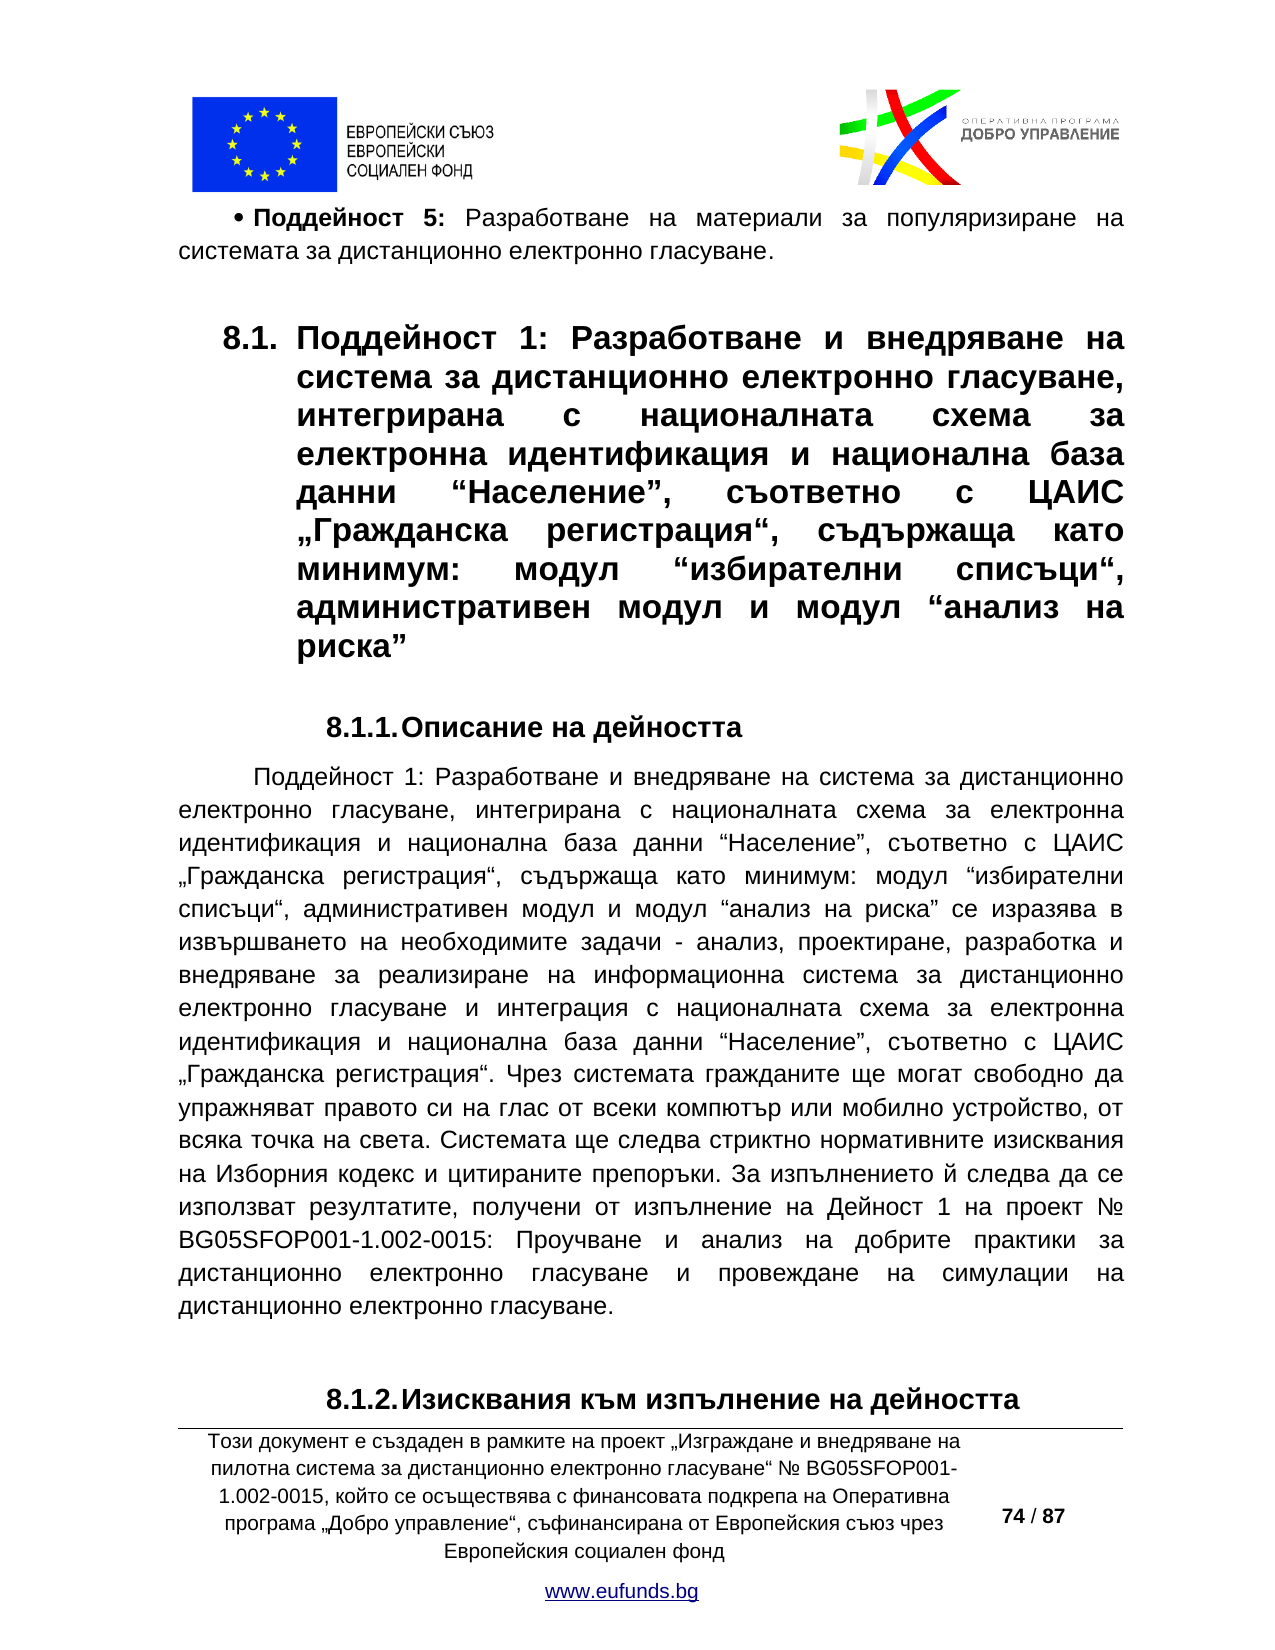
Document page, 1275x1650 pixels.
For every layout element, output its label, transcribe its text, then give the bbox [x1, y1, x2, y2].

list Поддейност 5: Разработване на материали за популяризиране на системата за дистанционно електронно гласуване. [178, 202, 1125, 264]
subtitle Изисквания към изпълнение на дейността [326, 1382, 1125, 1415]
text Поддейност 1: Разработване и внедряване на система за дистанционно електронно гласуване, интегрирана с националната схема за електронна идентификация и национална база данни “Население”, съответно с ЦАИС „Гражданска регистрация“, съдържаща като минимум: модул “избирателни списъци“, административен модул и модул “анализ на риска” се изразява в извършването на необходимите задачи - анализ, проектиране, разработка и внедряване за реализиране на информационна система за дистанционно електронно гласуване и интеграция с националната схема за електронна идентификация и национална база данни “Население”, съответно с ЦАИС „Гражданска регистрация“. Чрез системата гражданите ще могат свободно да упражняват правото си на глас от всеки компютър или мобилно устройство, от всяка точка на света. Системата ще следва стриктно нормативните изисквания на Изборния кодекс и цитираните препоръки. За изпълнението й следва да се използват резултатите, получени от изпълнение на Дейност 1 на проект № BG05SFOP001-1.002-0015: Проучване и анализ на добрите практики за дистанционно електронно гласуване и провеждане на симулации на дистанционно електронно гласуване. [178, 762, 1125, 1319]
subtitle Поддейност 1: Разработване и внедряване на система за дистанционно електронно гласуване, интегрирана с националната схема за електронна идентификация и национална база данни “Население”, съответно с ЦАИС „Гражданска регистрация“, съдържаща като минимум: модул “избирателни списъци“, административен модул и модул “анализ на риска” [222, 318, 1125, 664]
subtitle Описание на дейността [326, 710, 1125, 743]
